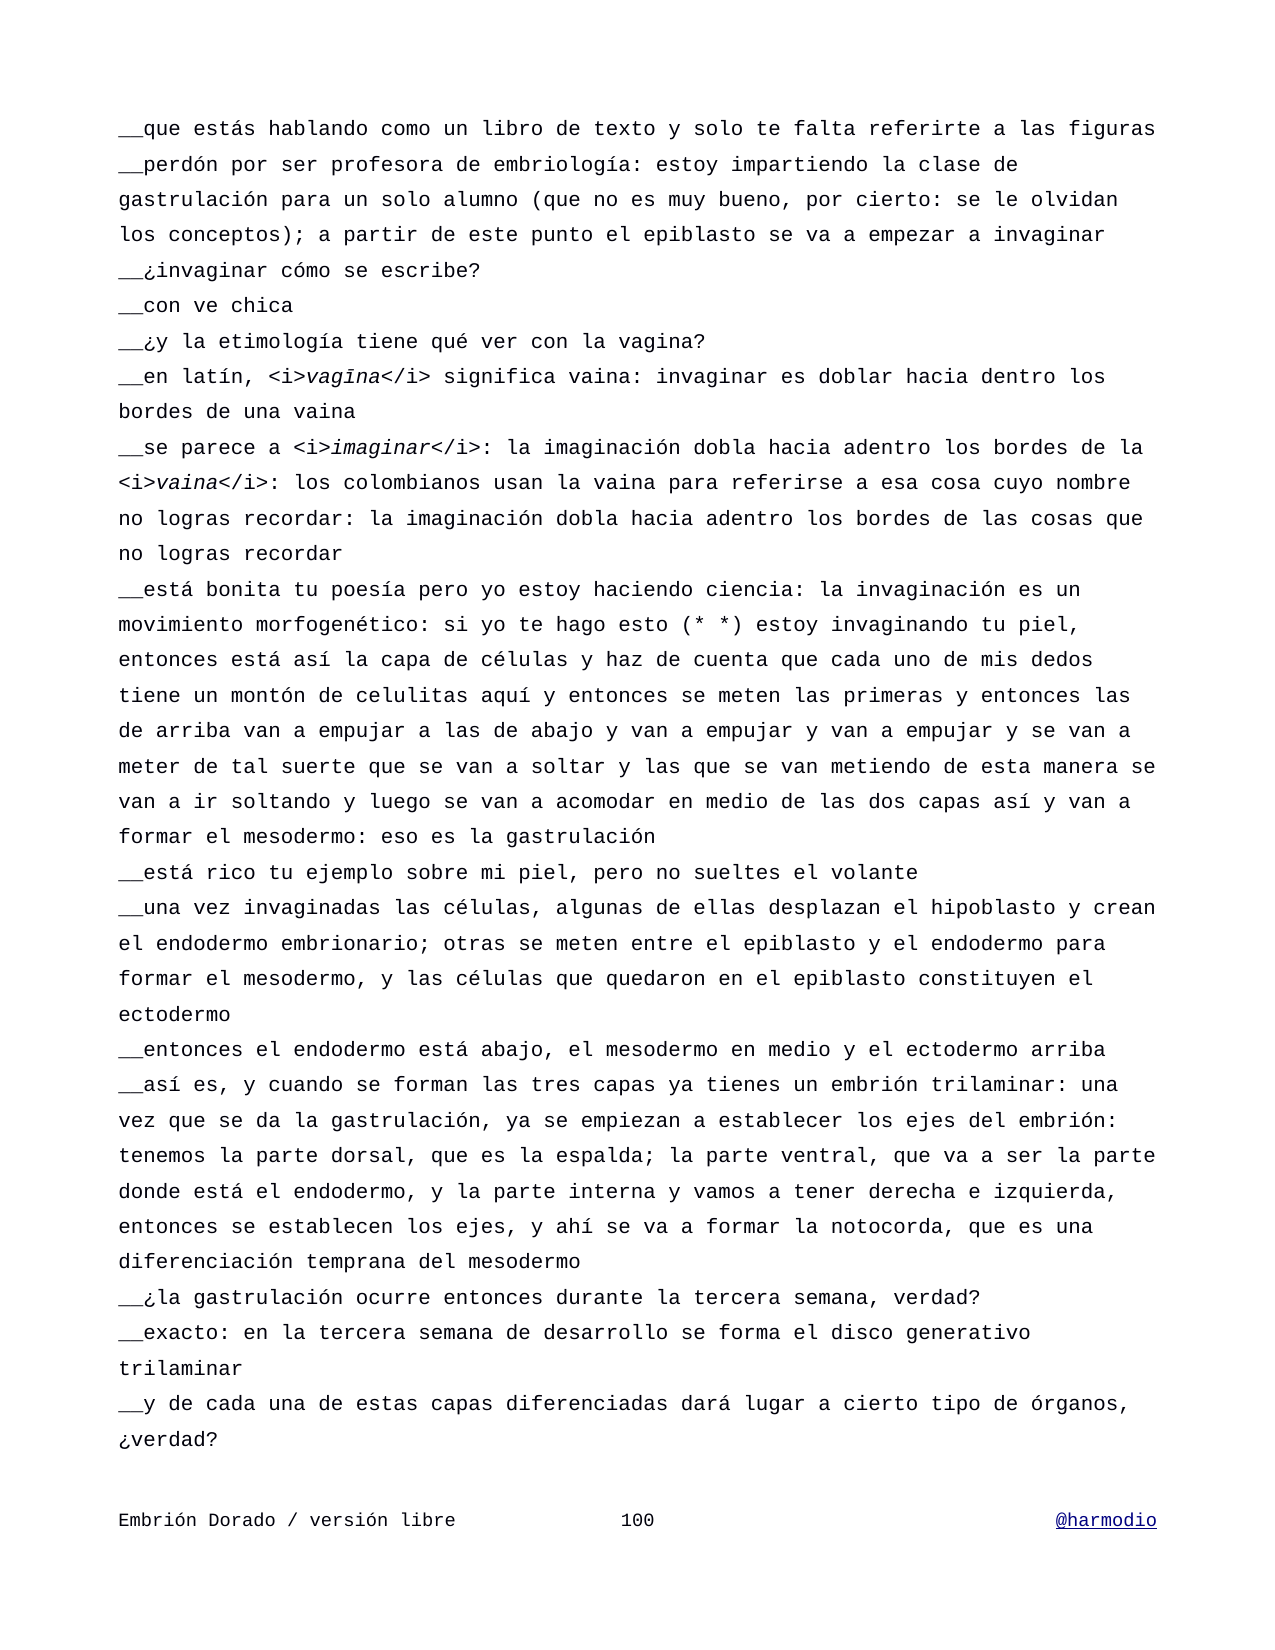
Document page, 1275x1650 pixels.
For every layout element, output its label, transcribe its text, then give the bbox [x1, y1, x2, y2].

text __está rico tu ejemplo sobre mi piel, pero no sueltes el volante [118, 862, 1157, 886]
text __exacto: en la tercera semana de desarrollo se forma el disco generativo trilaminar [118, 1322, 1157, 1381]
text __en latín, <i>vagīna</i> significa vaina: invaginar es doblar hacia dentro los bordes de una vaina [118, 366, 1157, 425]
text __¿invaginar cómo se escribe? [118, 260, 1157, 283]
text __entonces el endodermo está abajo, el mesodermo en medio y el ectodermo arriba [118, 1039, 1157, 1063]
text __se parece a <i>imaginar</i>: la imaginación dobla hacia adentro los bordes de la <i>vaina</i>: los colombianos usan la vaina para referirse a esa cosa cuyo nombre no logras recordar: la imaginación dobla hacia adentro los bordes de las cosas que no logras recordar [118, 437, 1157, 567]
text __¿la gastrulación ocurre entonces durante la tercera semana, verdad? [118, 1287, 1157, 1311]
text __y de cada una de estas capas diferenciadas dará lugar a cierto tipo de órganos, ¿verdad? [118, 1393, 1157, 1452]
text __¿y la etimología tiene qué ver con la vagina? [118, 331, 1157, 354]
text __está bonita tu poesía pero yo estoy haciendo ciencia: la invaginación es un movimiento morfogenético: si yo te hago esto (* *) estoy invaginando tu piel, entonces está así la capa de células y haz de cuenta que cada uno de mis dedos tiene un montón de celulitas aquí y entonces se meten las primeras y entonces las de arriba van a empujar a las de abajo y van a empujar y van a empujar y se van a meter de tal suerte que se van a soltar y las que se van metiendo de esta manera se van a ir soltando y luego se van a acomodar en medio de las dos capas así y van a formar el mesodermo: eso es la gastrulación [118, 578, 1157, 850]
text __así es, y cuando se forman las tres capas ya tienes un embrión trilaminar: una vez que se da la gastrulación, ya se empiezan a establecer los ejes del embrión: tenemos la parte dorsal, que es la espalda; la parte ventral, que va a ser la parte donde está el endodermo, y la parte interna y vamos a tener derecha e izquierda, entonces se establecen los ejes, y ahí se va a formar la notocorda, que es una diferenciación temprana del mesodermo [118, 1074, 1157, 1275]
text __con ve chica [118, 295, 1157, 319]
text __que estás hablando como un libro de texto y solo te falta referirte a las figuras [118, 118, 1157, 142]
text __una vez invaginadas las células, algunas de ellas desplazan el hipoblasto y crean el endodermo embrionario; otras se meten entre el epiblasto y el endodermo para formar el mesodermo, y las células que quedaron en el epiblasto constituyen el ectodermo [118, 897, 1157, 1027]
text __perdón por ser profesora de embriología: estoy impartiendo la clase de gastrulación para un solo alumno (que no es muy bueno, por cierto: se le olvidan los conceptos); a partir de este punto el epiblasto se va a empezar a invaginar [118, 153, 1157, 248]
